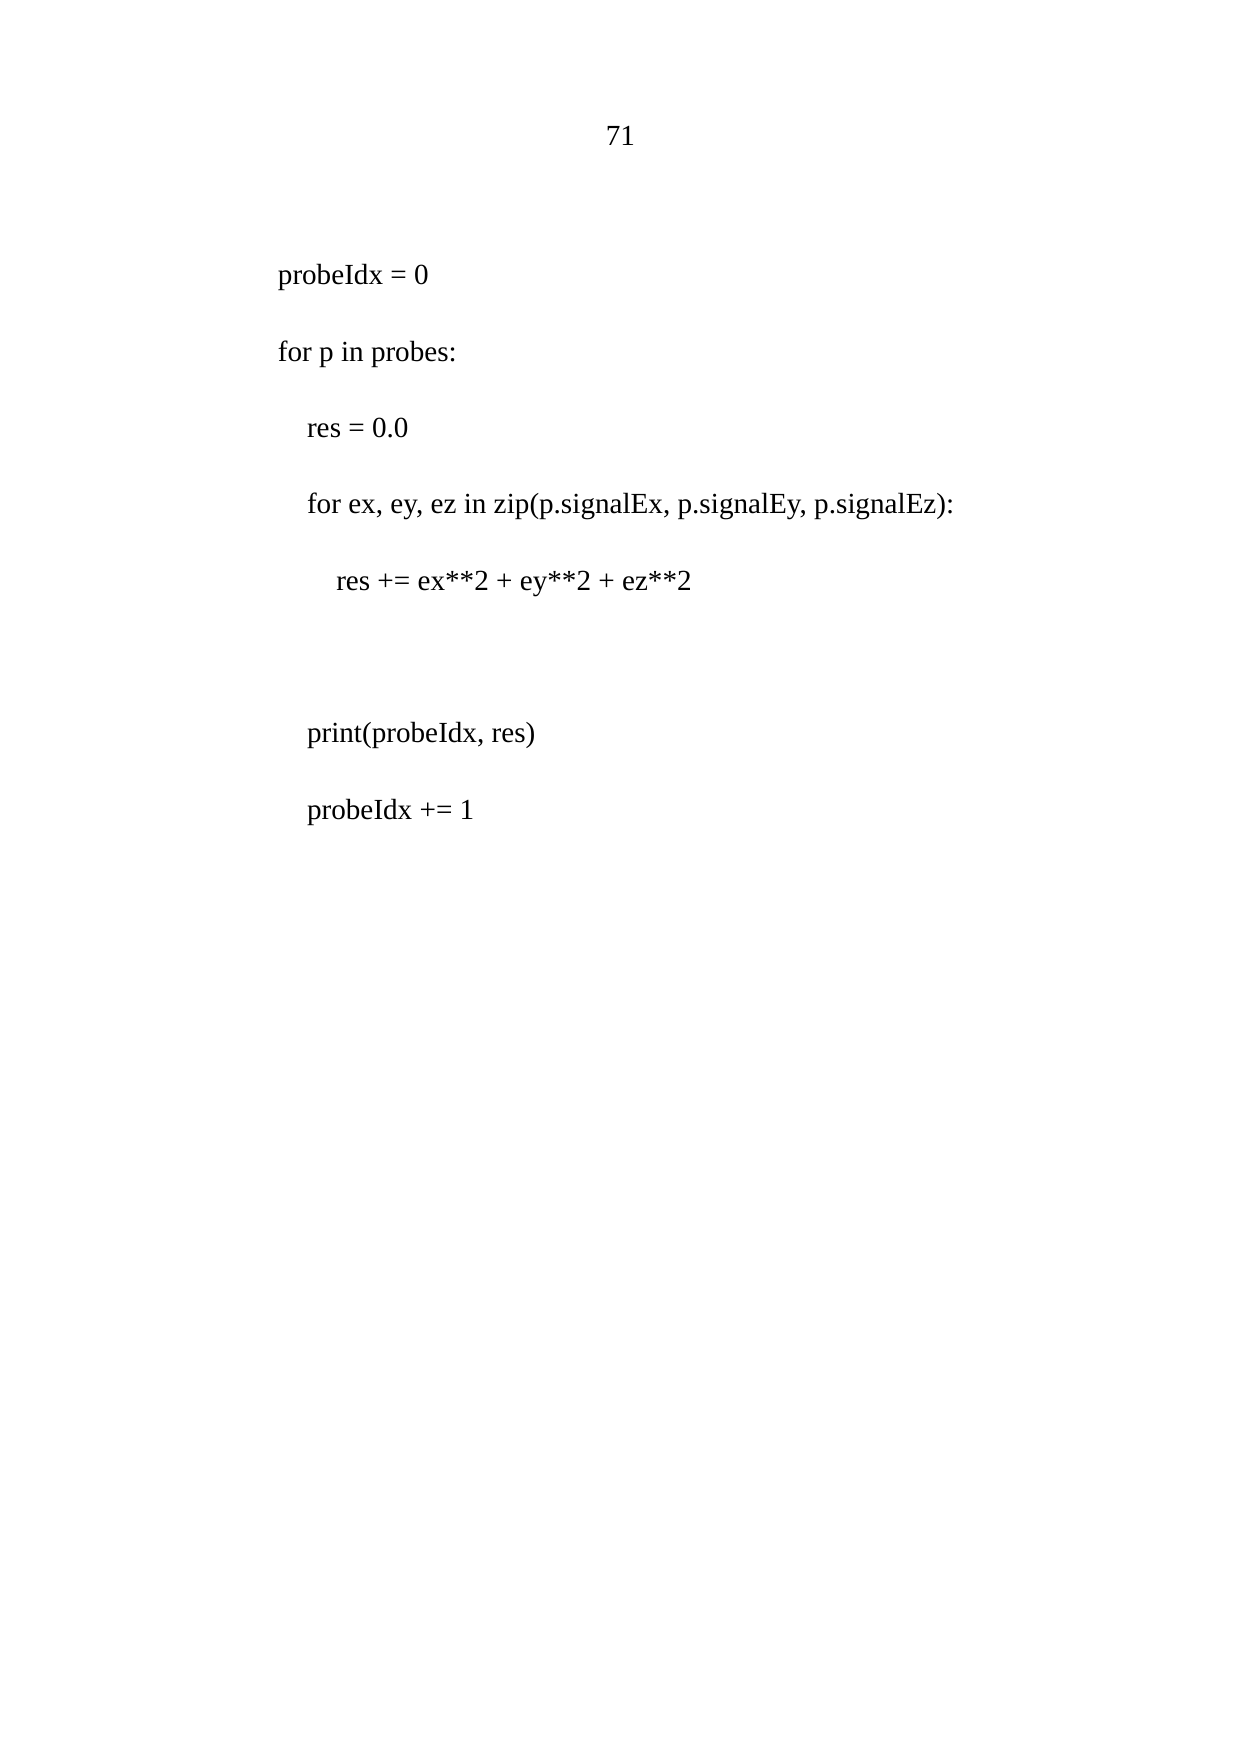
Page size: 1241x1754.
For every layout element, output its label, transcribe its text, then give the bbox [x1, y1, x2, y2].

text probeIdx = 0 [118, 257, 1122, 291]
text res = 0.0 [118, 410, 1122, 444]
text print(probeIdx, res) [118, 716, 1122, 749]
text probeIdx += 1 [118, 792, 1122, 826]
text for p in probes: [118, 334, 1122, 367]
text res += ex**2 + ey**2 + ez**2 [118, 563, 1122, 596]
text for ex, ey, ez in zip(p.signalEx, p.signalEy, p.signalEz): [118, 487, 1122, 520]
